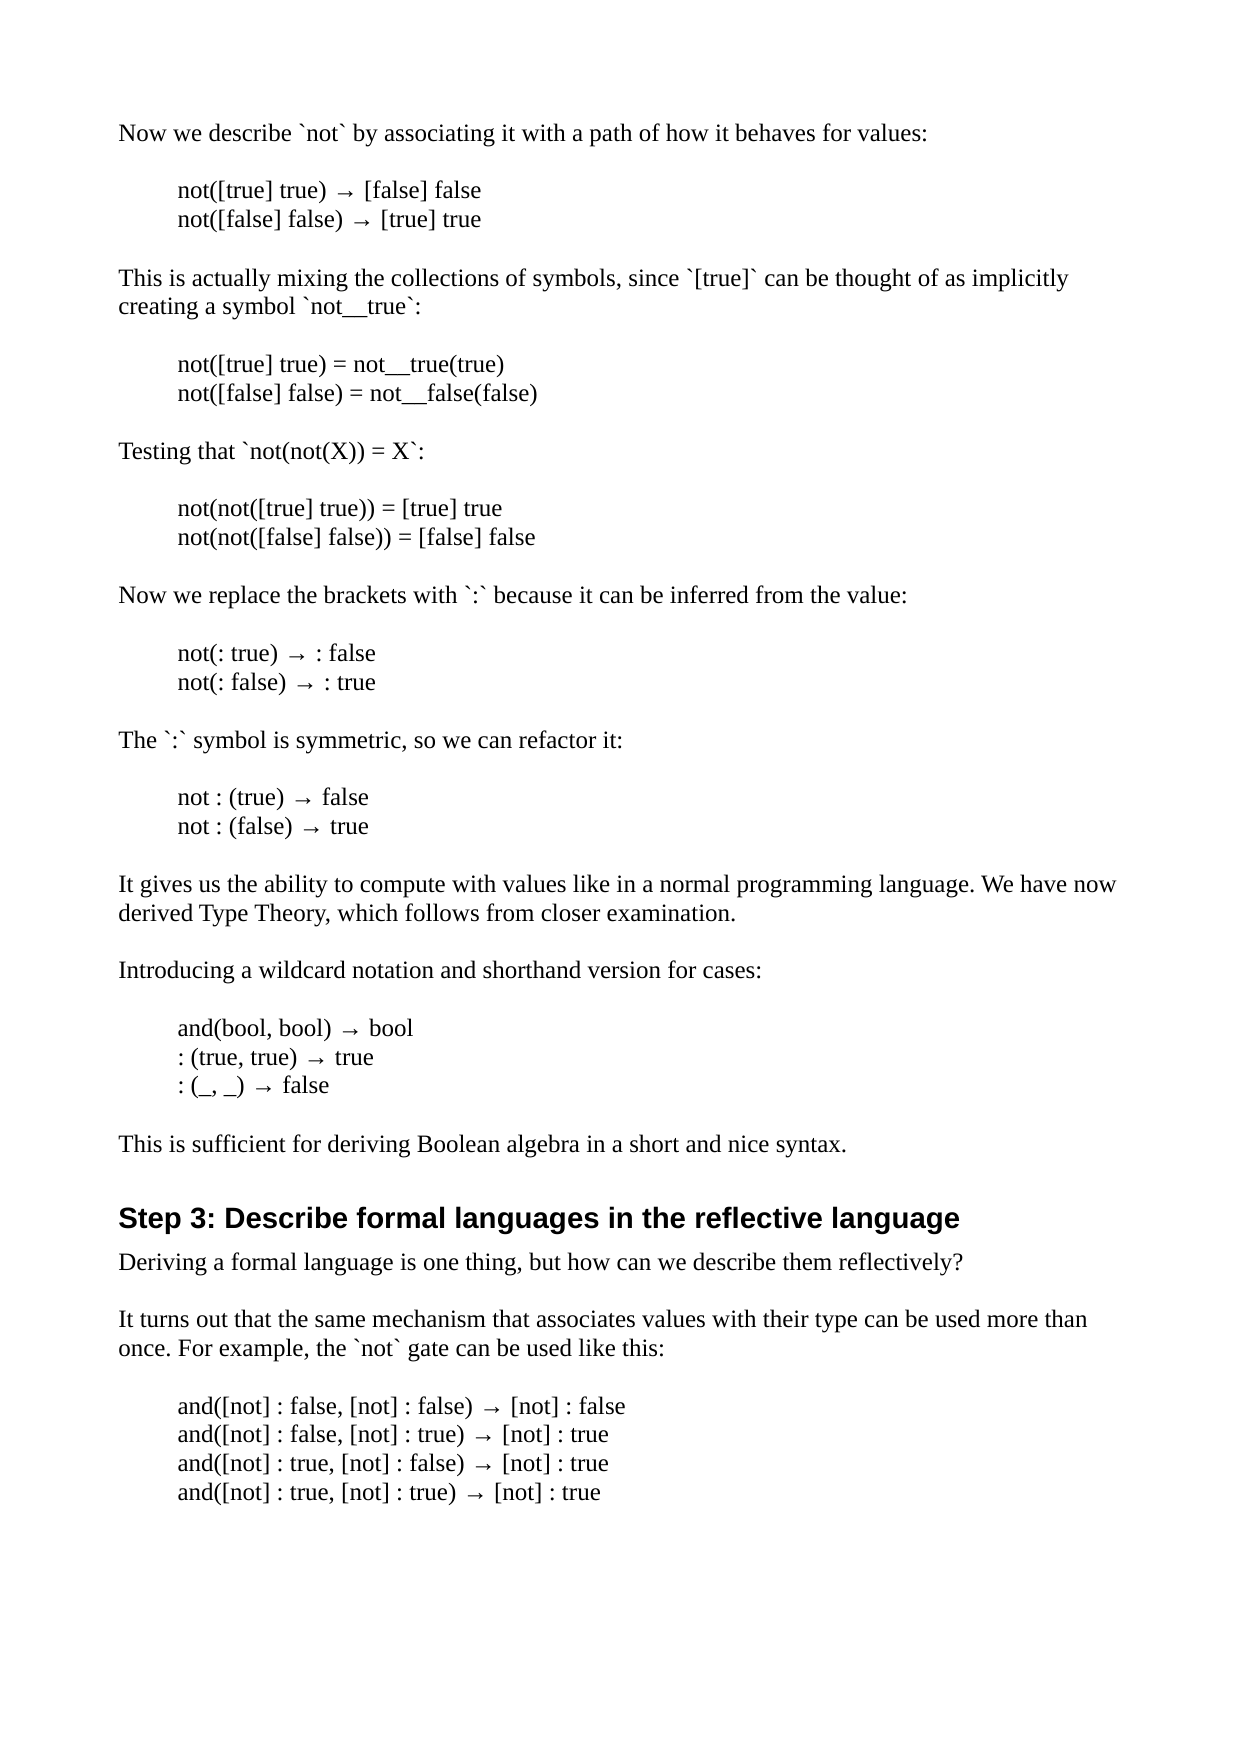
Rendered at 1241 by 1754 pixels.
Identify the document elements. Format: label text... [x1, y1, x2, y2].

text not(: true) → : false not(: false) → : true [177, 638, 1063, 695]
text This is actually mixing the collections of symbols, since `[true]` can be thought of as implicitly creating a symbol `not__true`: [118, 263, 1122, 320]
subtitle Step 3: Describe formal languages in the reflective language [118, 1201, 1122, 1234]
text not(not([true] true)) = [true] true not(not([false] false)) = [false] false [177, 493, 1063, 551]
text The `:` symbol is symmetric, so we can refactor it: [118, 725, 1122, 753]
text not([true] true) → [false] false not([false] false) → [true] true [177, 176, 1063, 233]
text Now we describe `not` by associating it with a path of how it behaves for values: [118, 118, 1122, 147]
text and([not] : false, [not] : false) → [not] : false and([not] : false, [not] : true) → [not] : true and([not] : true, [not] : false) → [not] : true and([not] : true, [not] : true) → [not] : true [177, 1391, 1063, 1506]
text Now we replace the brackets with `:` because it can be inferred from the value: [118, 580, 1122, 609]
text not : (true) → false not : (false) → true [177, 782, 1063, 840]
text not([true] true) = not__true(true) not([false] false) = not__false(false) [177, 349, 1063, 406]
text Testing that `not(not(X)) = X`: [118, 436, 1122, 464]
text Deriving a formal language is one thing, but how can we describe them reflectively? [118, 1247, 1122, 1276]
text and(bool, bool) → bool : (true, true) → true : (_, _) → false [177, 1013, 1063, 1099]
text Introducing a wildcard notation and shorthand version for cases: [118, 956, 1122, 984]
text This is sufficient for deriving Boolean algebra in a short and nice syntax. [118, 1129, 1122, 1157]
text It gives us the ability to compute with values like in a normal programming language. We have now derived Type Theory, which follows from closer examination. [118, 869, 1122, 927]
text It turns out that the same mechanism that associates values with their type can be used more than once. For example, the `not` gate can be used like this: [118, 1304, 1122, 1362]
